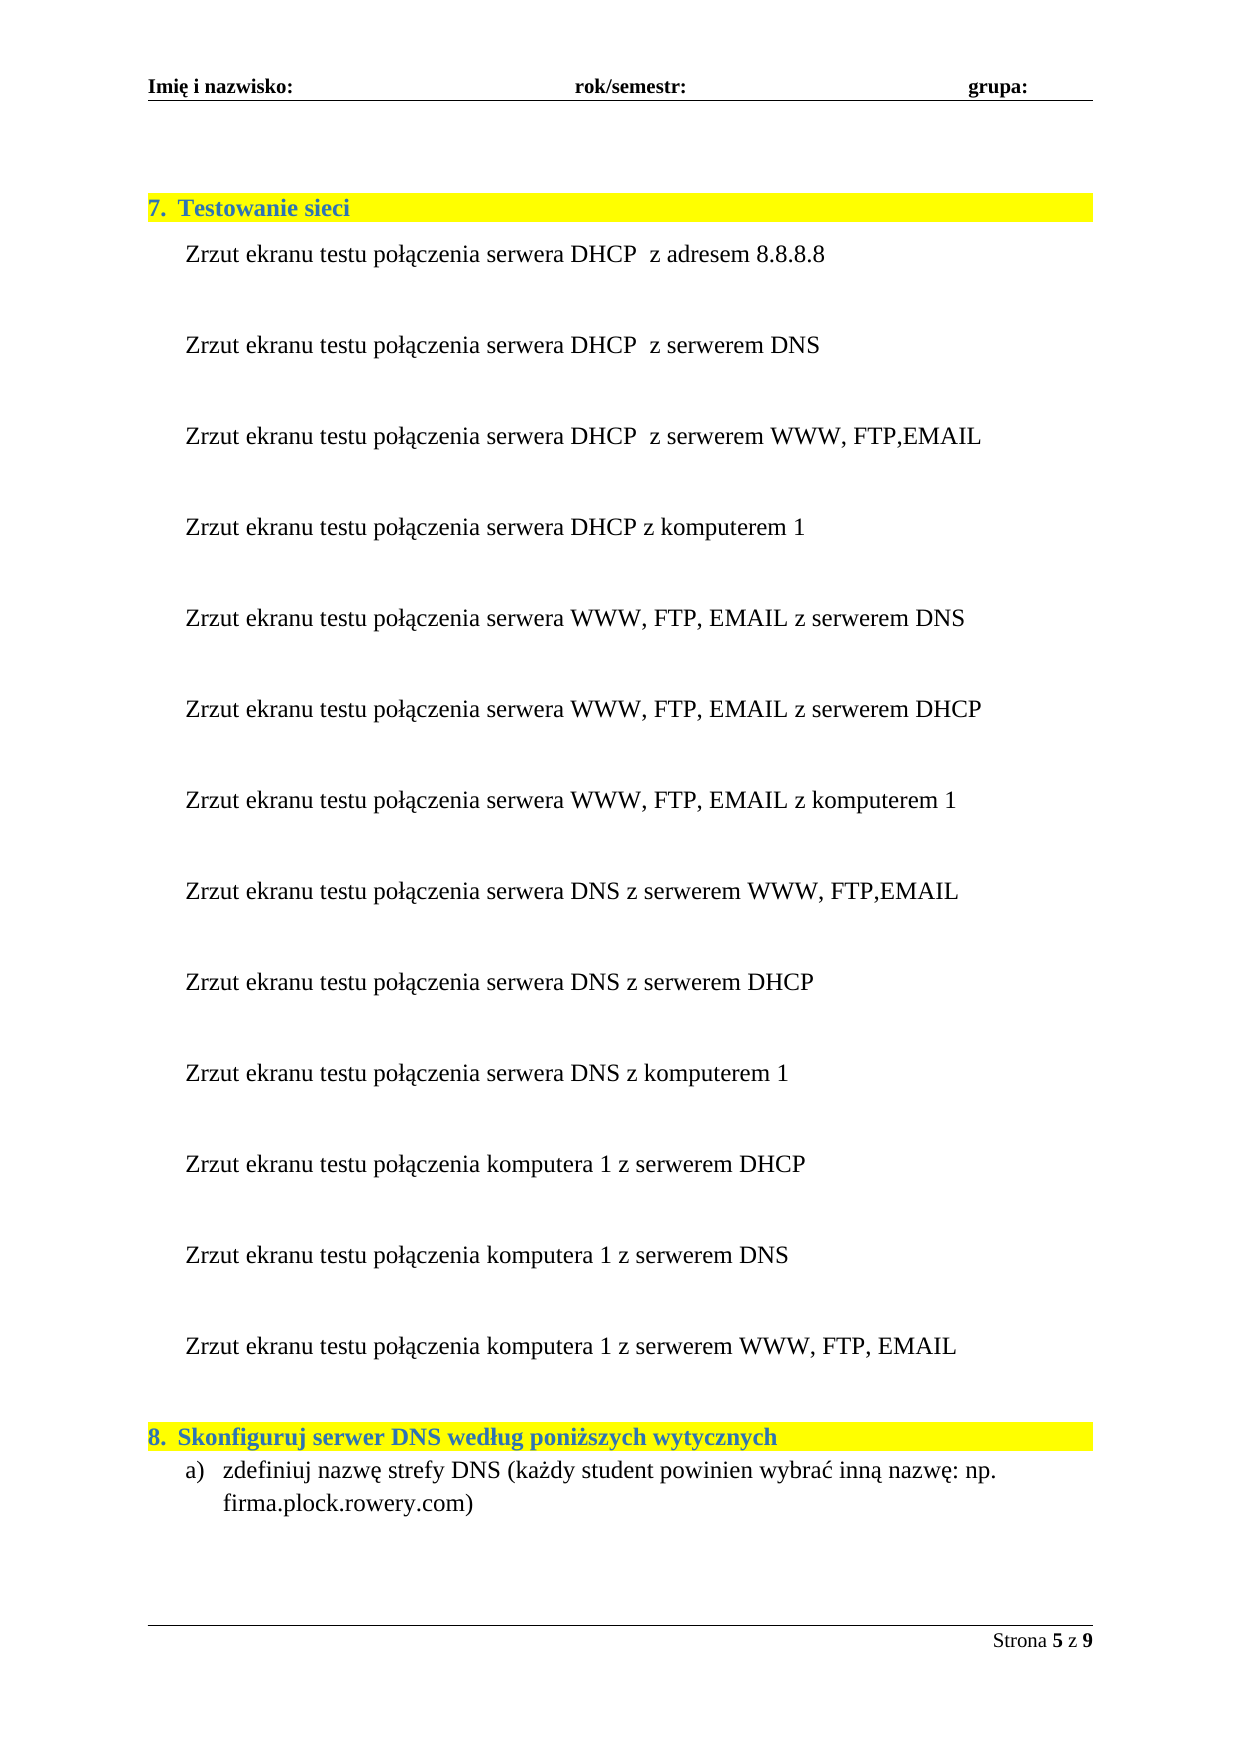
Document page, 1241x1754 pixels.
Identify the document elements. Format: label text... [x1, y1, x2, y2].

text Zrzut ekranu testu połączenia komputera 1 z serwerem DNS [185, 1240, 1093, 1269]
text Zrzut ekranu testu połączenia serwera WWW, FTP, EMAIL z serwerem DHCP [185, 694, 1093, 723]
text Zrzut ekranu testu połączenia serwera WWW, FTP, EMAIL z komputerem 1 [185, 785, 1093, 814]
text Zrzut ekranu testu połączenia serwera DHCP z serwerem DNS [185, 330, 1093, 358]
text Zrzut ekranu testu połączenia serwera DNS z serwerem WWW, FTP,EMAIL [185, 876, 1093, 905]
text Zrzut ekranu testu połączenia serwera WWW, FTP, EMAIL z serwerem DNS [185, 603, 1093, 632]
list zdefiniuj nazwę strefy DNS (każdy student powinien wybrać inną nazwę: np. firma.plock.rowery.com) [185, 1455, 1093, 1517]
text Zrzut ekranu testu połączenia serwera DHCP z komputerem 1 [185, 512, 1093, 541]
text Zrzut ekranu testu połączenia komputera 1 z serwerem WWW, FTP, EMAIL [185, 1331, 1093, 1360]
text Zrzut ekranu testu połączenia serwera DNS z serwerem DHCP [185, 967, 1093, 996]
text Zrzut ekranu testu połączenia serwera DNS z komputerem 1 [185, 1058, 1093, 1087]
text Zrzut ekranu testu połączenia serwera DHCP z adresem 8.8.8.8 [185, 239, 1093, 267]
text Zrzut ekranu testu połączenia komputera 1 z serwerem DHCP [185, 1149, 1093, 1178]
text Zrzut ekranu testu połączenia serwera DHCP z serwerem WWW, FTP,EMAIL [185, 421, 1093, 449]
list Skonfiguruj serwer DNS według poniższych wytycznych [148, 1422, 1093, 1451]
list Testowanie sieci [148, 193, 1093, 222]
